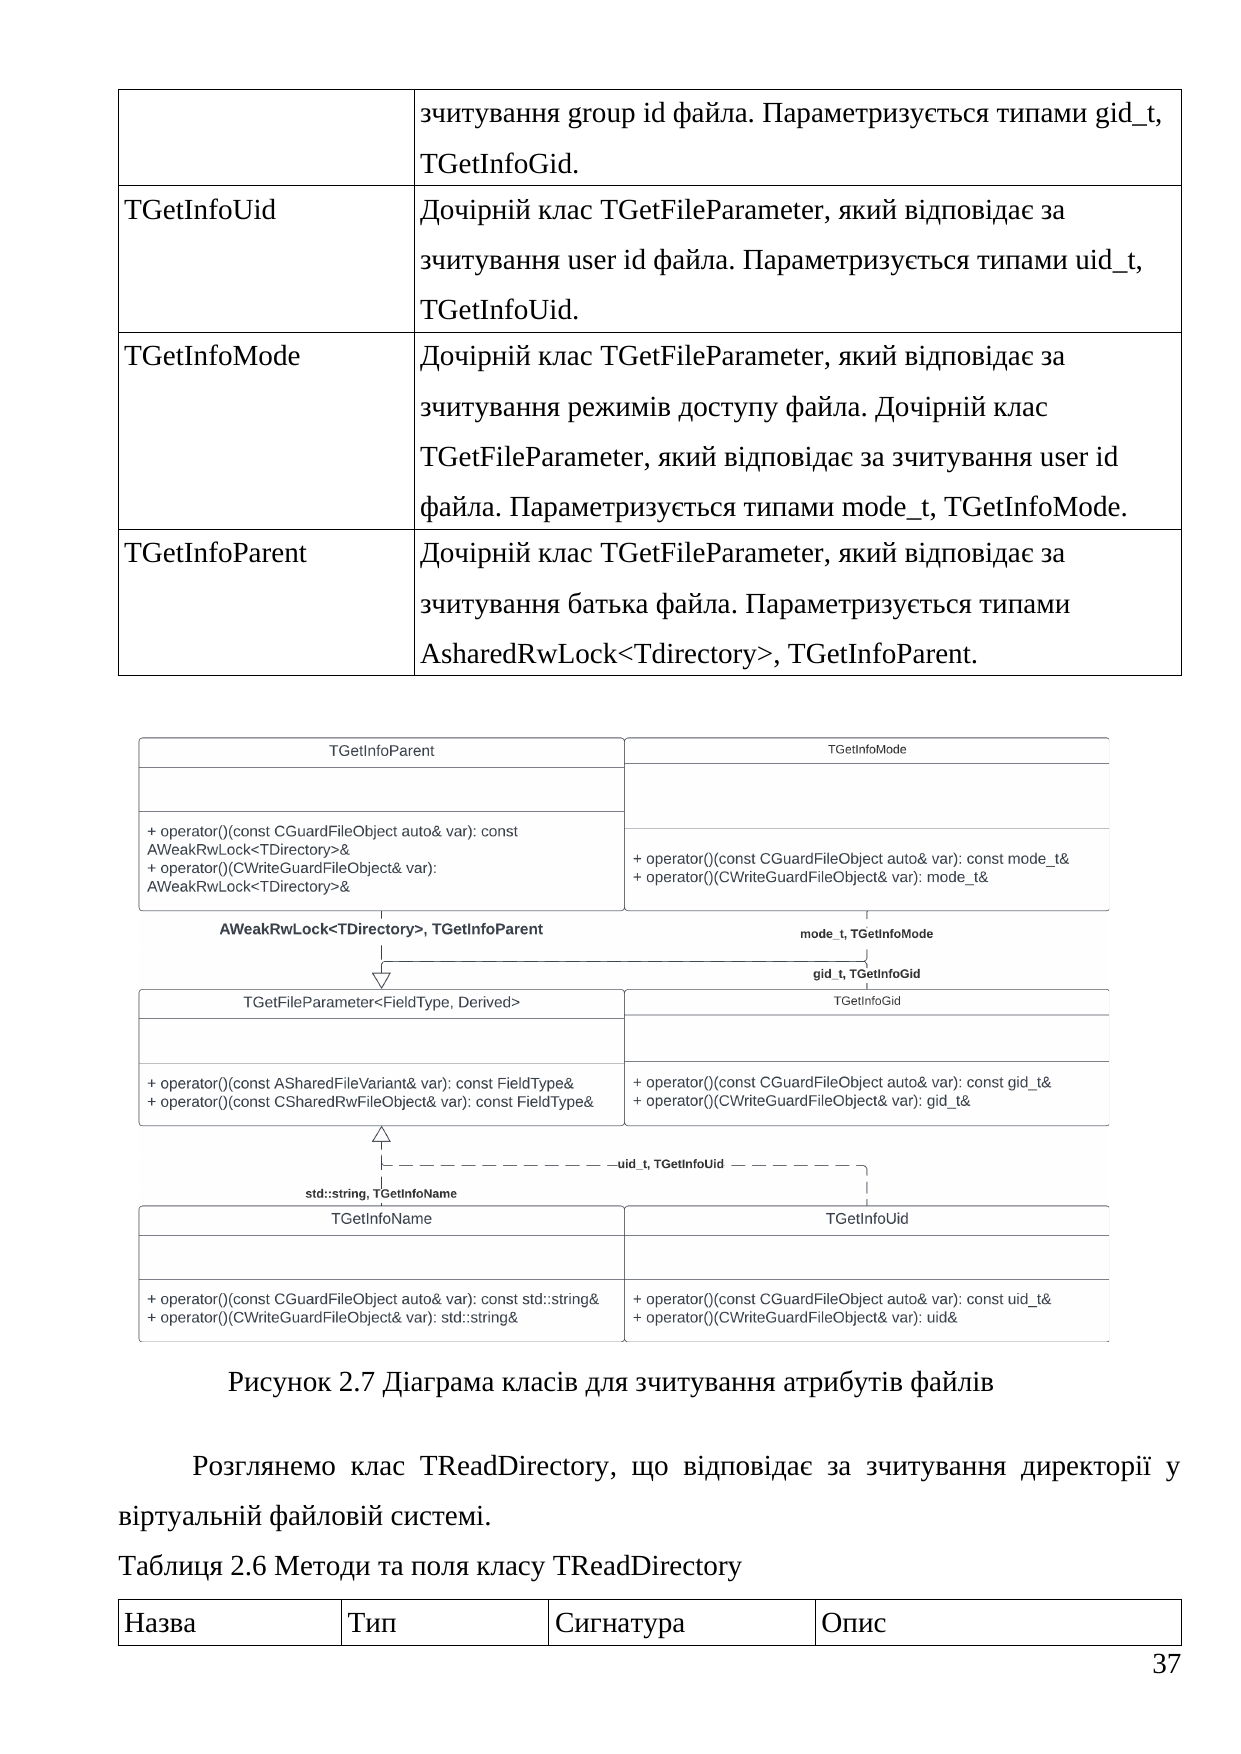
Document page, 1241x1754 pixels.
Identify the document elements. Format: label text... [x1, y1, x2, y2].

text Розглянемо клас TReadDirectory, що відповідає за зчитування директорії у віртуальній файловій системі. [118, 1448, 1181, 1532]
table_cell Дочірній клас TGetFileParameter, який відповідає за зчитування батька файла. Параметризується типами AsharedRwLock<Tdirectory>, TGetInfoParent. [415, 530, 1181, 675]
table_header Тип [342, 1600, 548, 1645]
table_header Назва [119, 1600, 341, 1645]
list Методи та поля класу TReadDirectory [118, 1548, 1181, 1582]
table_cell зчитування group id файла. Параметризується типами gid_t, TGetInfoGid. [415, 90, 1181, 185]
table_cell TGetInfoMode [119, 333, 414, 529]
table_cell TGetInfoUid [119, 186, 414, 332]
table_cell [119, 90, 414, 185]
table_cell Дочірній клас TGetFileParameter, який відповідає за зчитування user id файла. Параметризується типами uid_t, TGetInfoUid. [415, 186, 1181, 332]
picture [138, 737, 1110, 1342]
table_cell TGetInfoParent [119, 530, 414, 675]
table_header Опис [816, 1600, 1181, 1645]
list Діаграма класів для зчитування атрибутів файлів [118, 727, 1181, 1397]
table_cell Дочірній клас TGetFileParameter, який відповідає за зчитування режимів доступу файла. Дочірній клас TGetFileParameter, який відповідає за зчитування user id файла. Параметризується типами mode_t, TGetInfoMode. [415, 333, 1181, 529]
table_header Сигнатура [549, 1600, 815, 1645]
